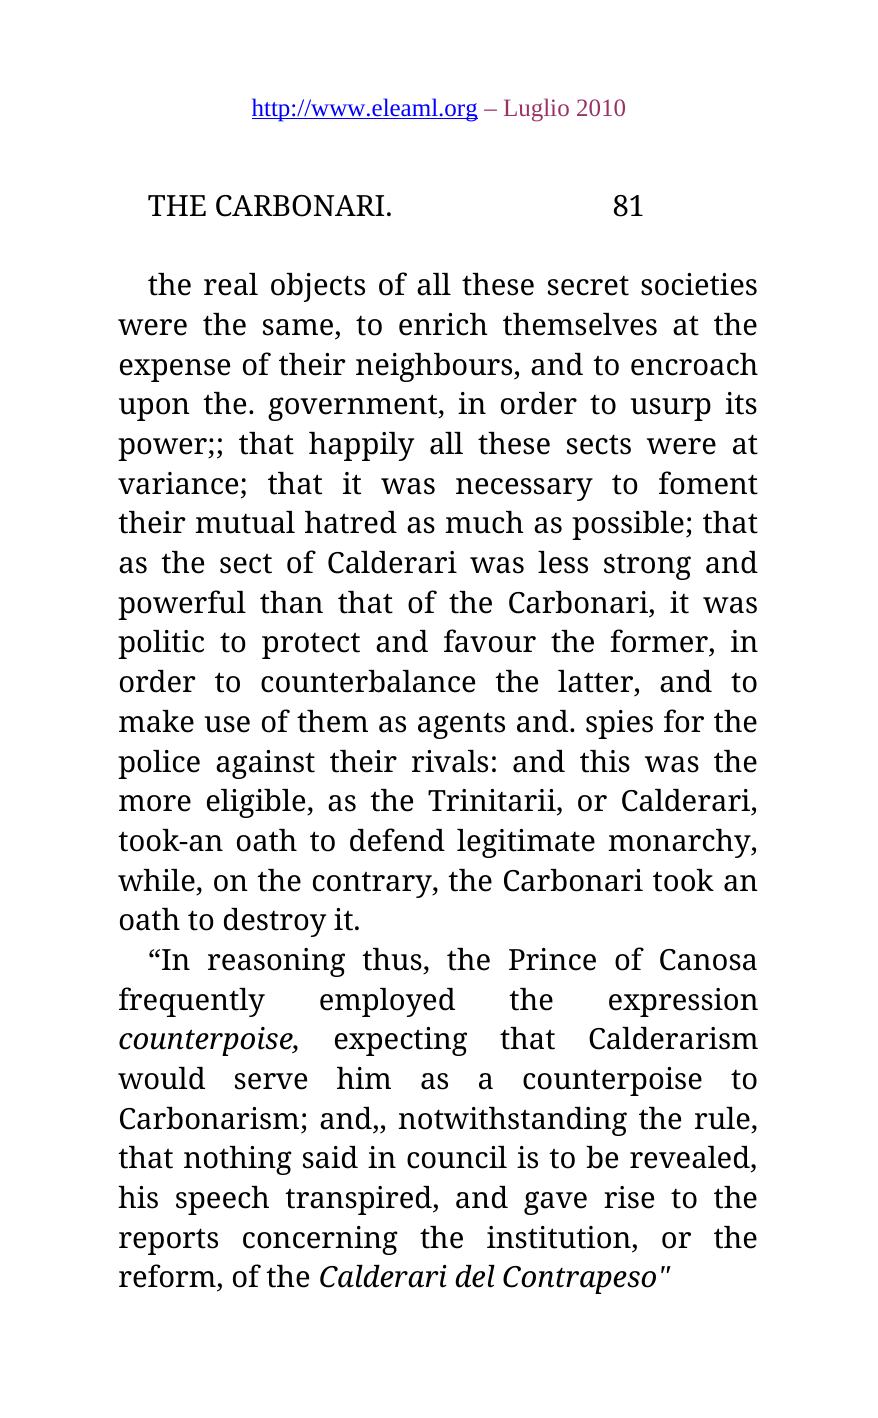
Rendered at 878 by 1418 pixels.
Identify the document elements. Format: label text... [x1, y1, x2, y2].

text the real objects of all these secret societies were the same, to enrich themselves at the expense of their neighbours, and to encroach upon the. government, in order to usurp its power;; that happily all these sects were at variance; that it was necessary to foment their mutual hatred as much as possible; that as the sect of Calderari was less strong and powerful than that of the Carbonari, it was politic to protect and favour the former, in order to counterbalance the latter, and to make use of them as agents and. spies for the police against their rivals: and this was the more eligible, as the Trinitarii, or Calderari, took-an oath to defend legitimate monarchy, while, on the contrary, the Carbonari took an oath to destroy it. [118, 264, 759, 939]
text THE CARBONARI. 81 [118, 185, 759, 225]
text “In reasoning thus, the Prince of Canosa frequently employed the expression counterpoise, expecting that Calderarism would serve him as a counterpoise to Carbonarism; and,, notwithstanding the rule, that nothing said in council is to be revealed, his speech transpired, and gave rise to the reports concerning the institution, or the reform, of the Calderari del Contrapeso" [118, 939, 759, 1296]
